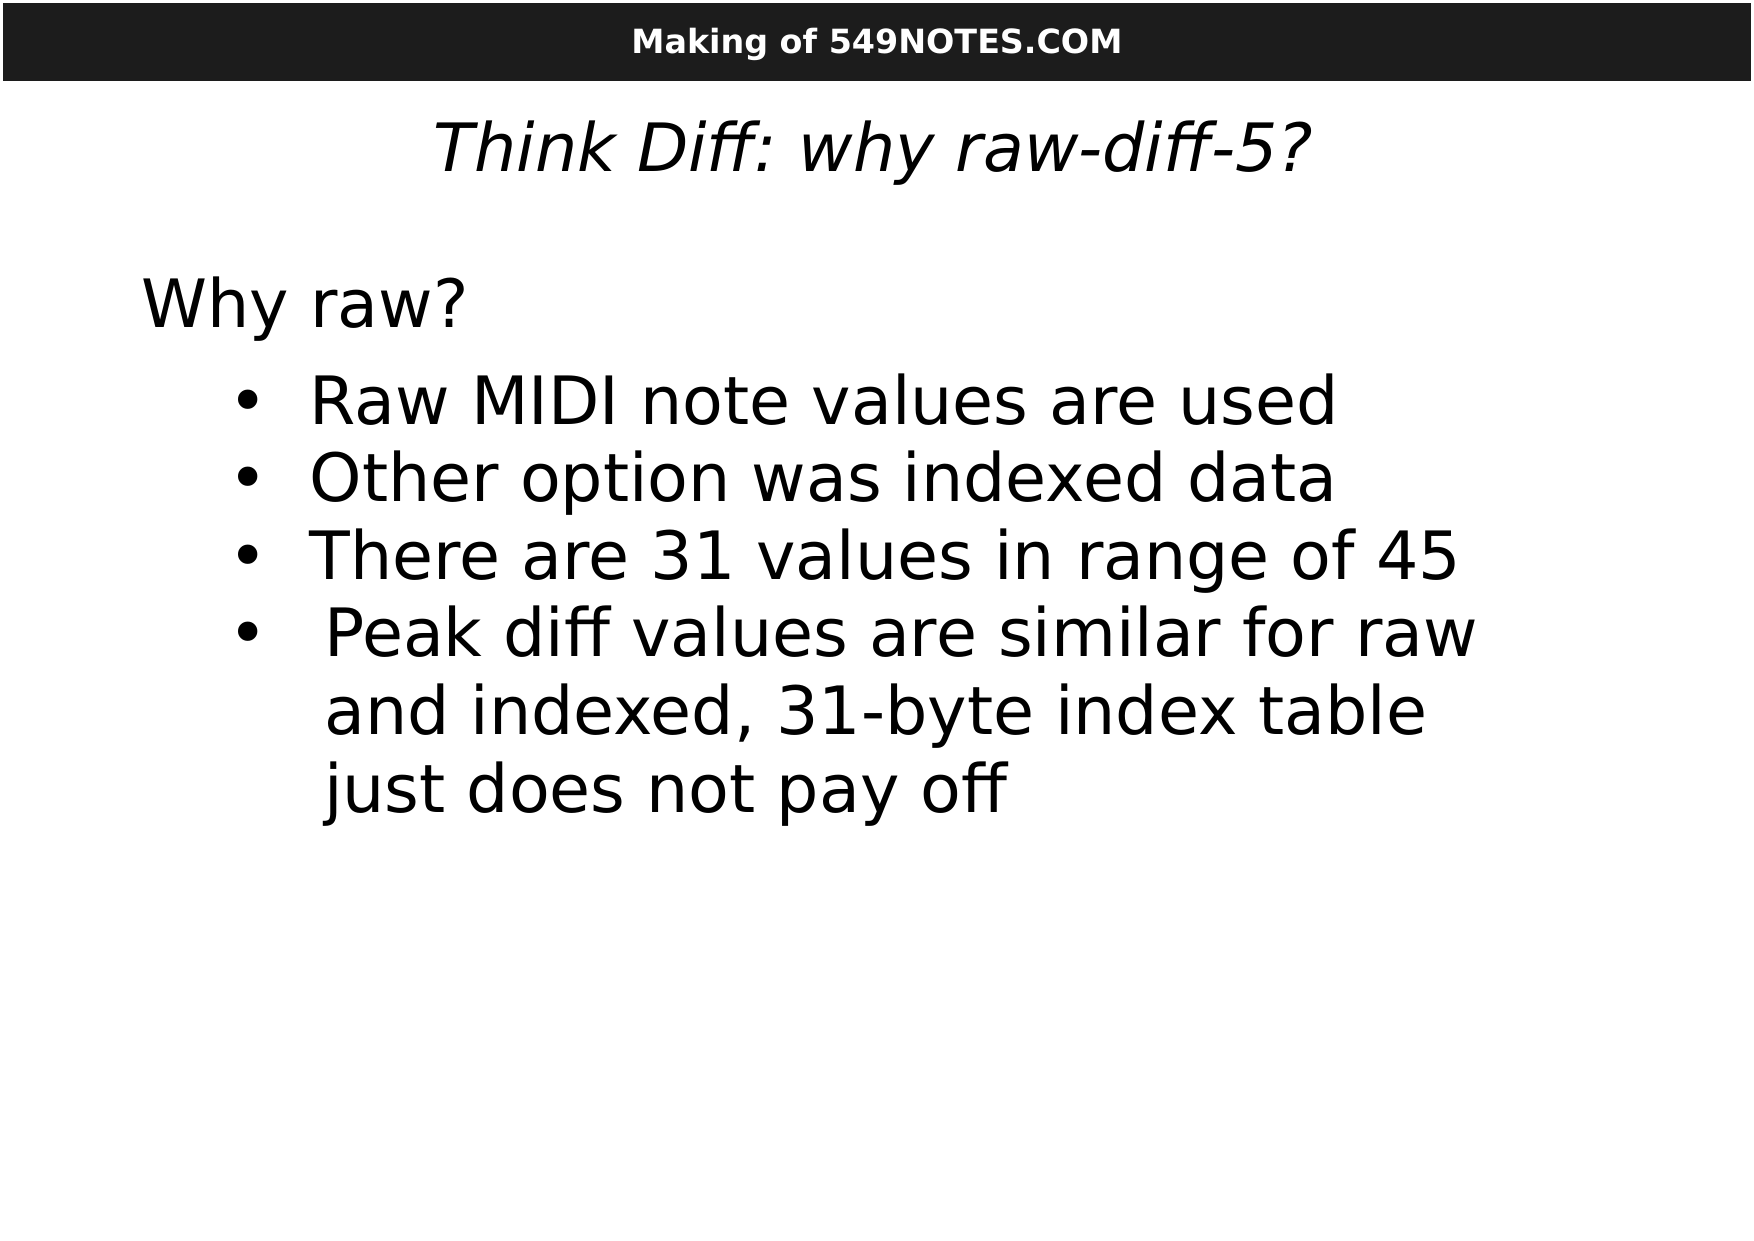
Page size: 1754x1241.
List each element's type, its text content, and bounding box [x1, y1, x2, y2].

text • Other option was indexed data [3, 440, 1751, 517]
text • There are 31 values in range of 45 [3, 517, 1751, 595]
text Why raw? [3, 265, 1751, 343]
text just does not pay off [3, 750, 1751, 828]
text • Raw MIDI note values are used [3, 362, 1751, 440]
text • Peak diff values are similar for raw [3, 595, 1751, 673]
text Think Diff: why raw-diff-5? [3, 110, 1751, 188]
text and indexed, 31-byte index table [3, 673, 1751, 750]
